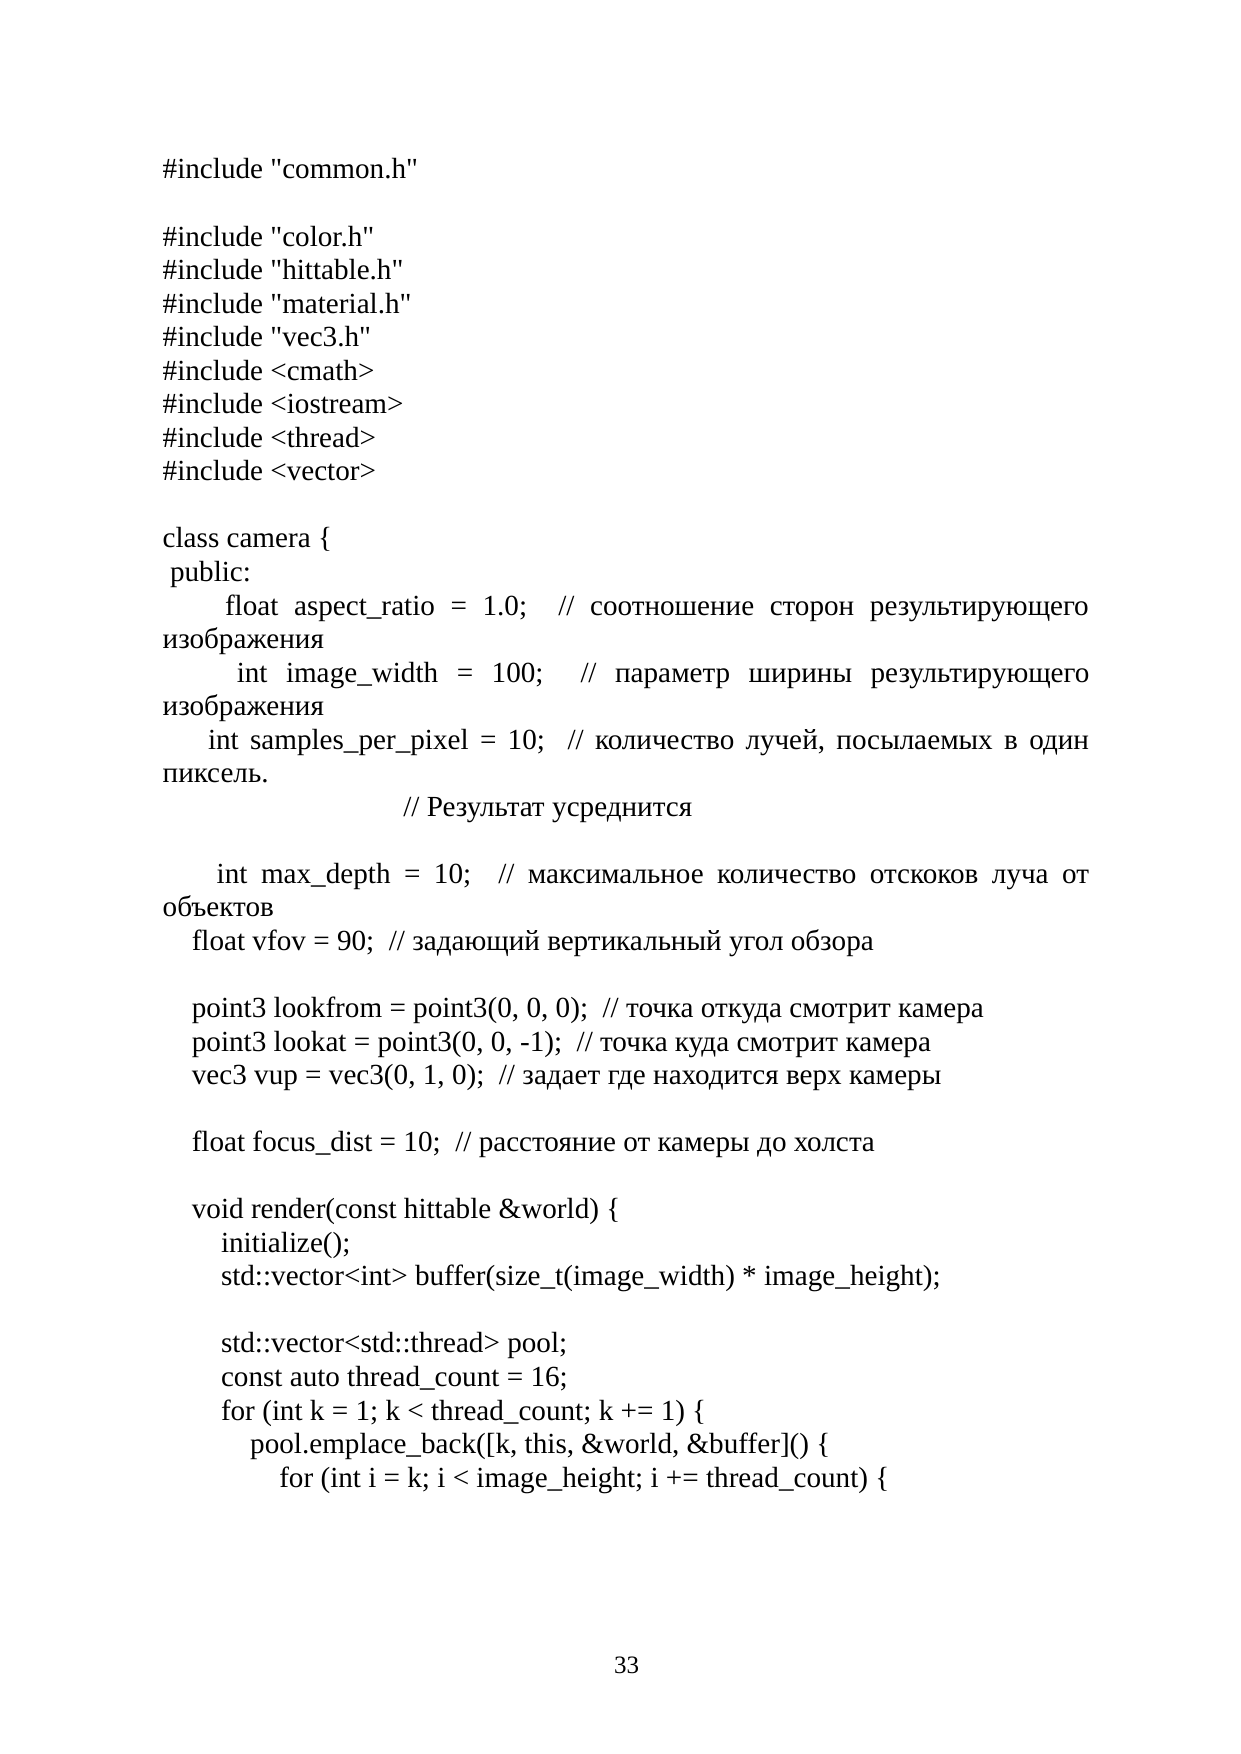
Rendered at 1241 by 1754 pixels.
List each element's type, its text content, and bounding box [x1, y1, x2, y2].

text initialize(); [162, 1225, 1090, 1258]
text point3 lookfrom = point3(0, 0, 0); // точка откуда смотрит камера [162, 990, 1090, 1024]
text void render(const hittable &world) { [162, 1191, 1090, 1225]
text point3 lookat = point3(0, 0, -1); // точка куда смотрит камера [162, 1024, 1090, 1057]
text int max_depth = 10; // максимальное количество отскоков луча от объектов [162, 856, 1090, 923]
text for (int i = k; i < image_height; i += thread_count) { [162, 1460, 1090, 1493]
text #include <cmath> [162, 353, 1090, 386]
text pool.emplace_back([k, this, &world, &buffer]() { [162, 1426, 1090, 1460]
text float focus_dist = 10; // расстояние от камеры до холста [162, 1124, 1090, 1158]
text int samples_per_pixel = 10; // количество лучей, посылаемых в один пиксель. [162, 722, 1090, 789]
text for (int k = 1; k < thread_count; k += 1) { [162, 1393, 1090, 1426]
text float vfov = 90; // задающий вертикальный угол обзора [162, 923, 1090, 957]
text public: [162, 554, 1090, 588]
text int image_width = 100; // параметр ширины результирующего изображения [162, 655, 1090, 722]
text #include "color.h" [162, 219, 1090, 252]
text std::vector<int> buffer(size_t(image_width) * image_height); [162, 1258, 1090, 1292]
text #include "material.h" [162, 286, 1090, 319]
text float aspect_ratio = 1.0; // соотношение сторон результирующего изображения [162, 588, 1090, 655]
text #include <vector> [162, 453, 1090, 487]
text vec3 vup = vec3(0, 1, 0); // задает где находится верх камеры [162, 1057, 1090, 1091]
text #include "common.h" [162, 152, 1090, 185]
text #include <thread> [162, 420, 1090, 453]
text #include "hittable.h" [162, 252, 1090, 286]
text #include <iostream> [162, 386, 1090, 420]
text class camera { [162, 521, 1090, 554]
text const auto thread_count = 16; [162, 1359, 1090, 1393]
text #include "vec3.h" [162, 319, 1090, 353]
text std::vector<std::thread> pool; [162, 1326, 1090, 1359]
text // Результат усреднится [162, 789, 1090, 822]
